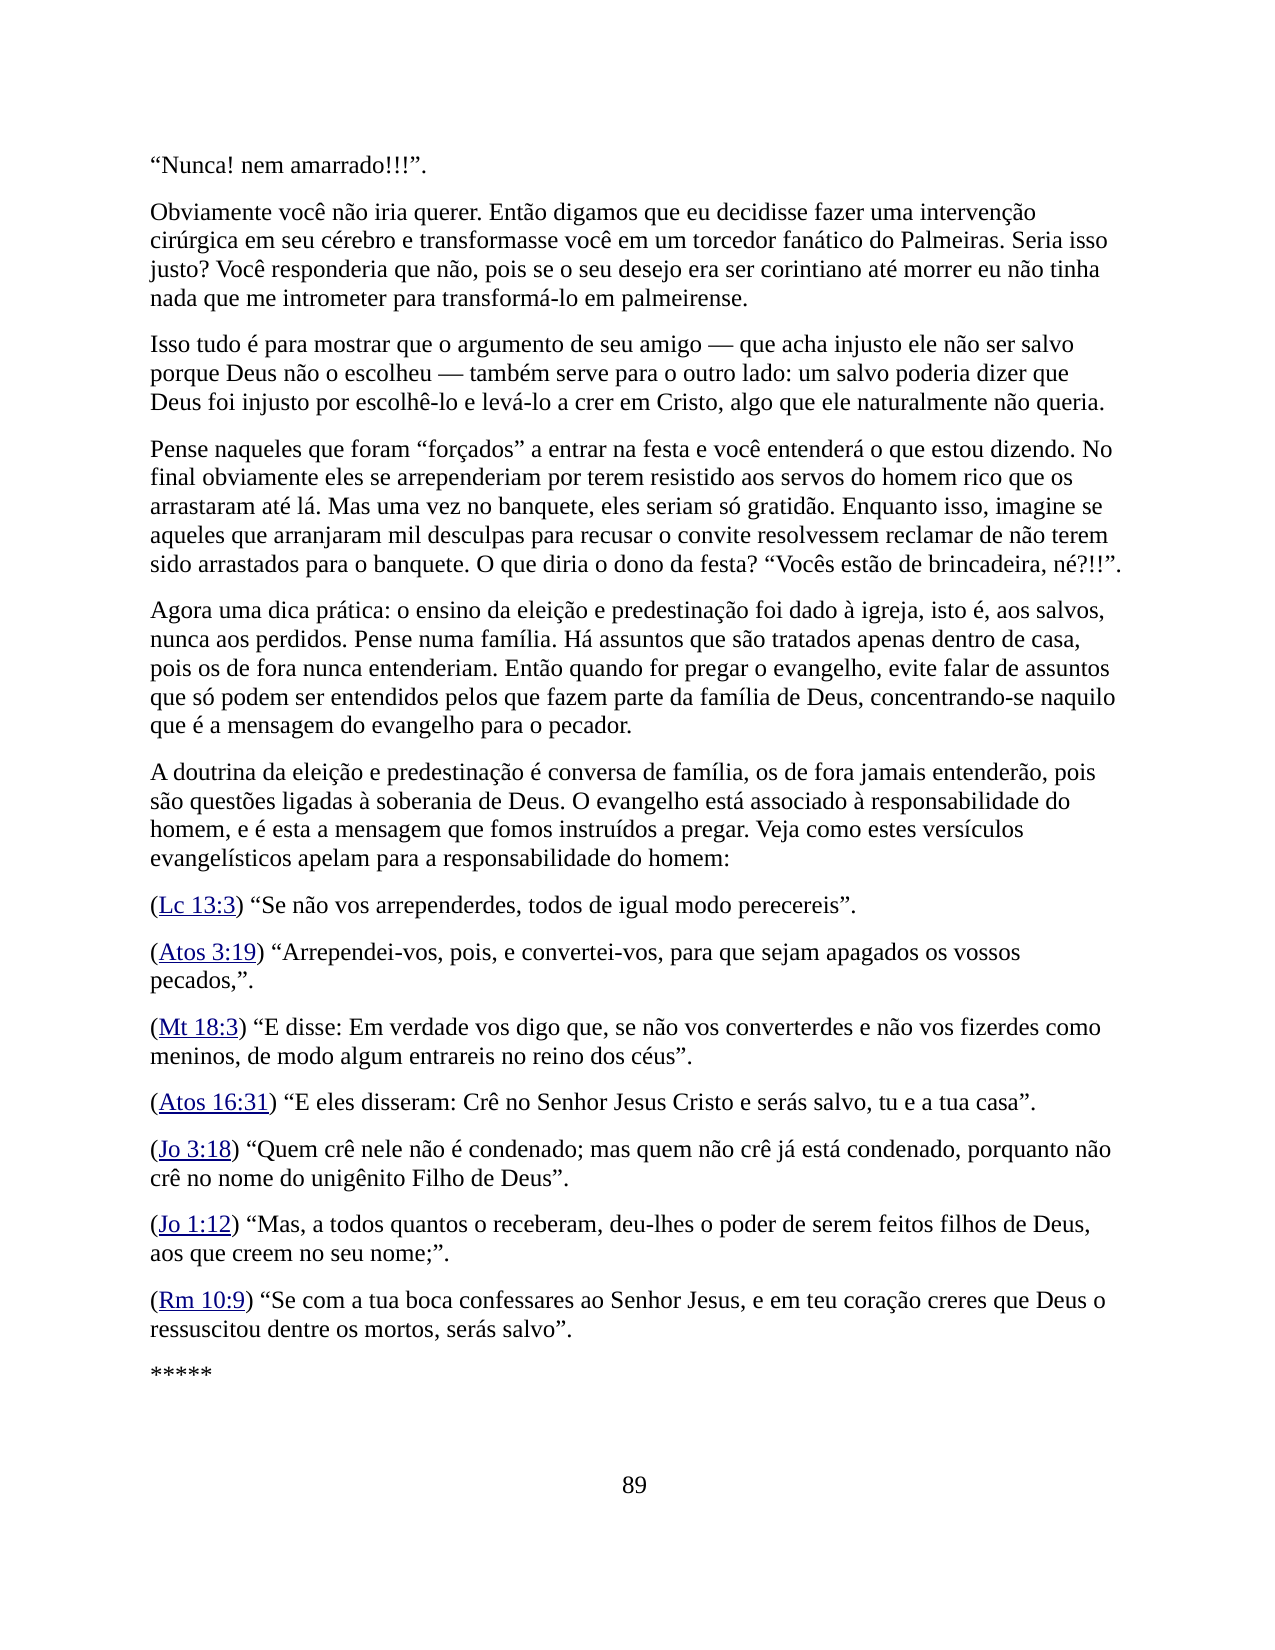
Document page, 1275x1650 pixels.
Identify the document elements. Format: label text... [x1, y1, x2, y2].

text (Lc 13:3) “Se não vos arrependerdes, todos de igual modo perecereis”. [150, 890, 1125, 919]
text (Atos 3:19) “Arrependei-vos, pois, e convertei-vos, para que sejam apagados os vossos pecados,”. [150, 937, 1125, 994]
text Isso tudo é para mostrar que o argumento de seu amigo — que acha injusto ele não ser salvo porque Deus não o escolheu — também serve para o outro lado: um salvo poderia dizer que Deus foi injusto por escolhê-lo e levá-lo a crer em Cristo, algo que ele naturalmente não queria. [150, 329, 1125, 416]
text (Atos 16:31) “E eles disseram: Crê no Senhor Jesus Cristo e serás salvo, tu e a tua casa”. [150, 1087, 1125, 1116]
text “Nunca! nem amarrado!!!”. [150, 150, 1125, 179]
text (Mt 18:3) “E disse: Em verdade vos digo que, se não vos converterdes e não vos fizerdes como meninos, de modo algum entrareis no reino dos céus”. [150, 1012, 1125, 1069]
text Pense naqueles que foram “forçados” a entrar na festa e você entenderá o que estou dizendo. No final obviamente eles se arrependeriam por terem resistido aos servos do homem rico que os arrastaram até lá. Mas uma vez no banquete, eles seriam só gratidão. Enquanto isso, imagine se aqueles que arranjaram mil desculpas para recusar o convite resolvessem reclamar de não terem sido arrastados para o banquete. O que diria o dono da festa? “Vocês estão de brincadeira, né?!!”. [150, 434, 1125, 577]
text ***** [150, 1360, 1125, 1389]
text Obviamente você não iria querer. Então digamos que eu decidisse fazer uma intervenção cirúrgica em seu cérebro e transformasse você em um torcedor fanático do Palmeiras. Seria isso justo? Você responderia que não, pois se o seu desejo era ser corintiano até morrer eu não tinha nada que me intrometer para transformá-lo em palmeirense. [150, 197, 1125, 312]
text (Rm 10:9) “Se com a tua boca confessares ao Senhor Jesus, e em teu coração creres que Deus o ressuscitou dentre os mortos, serás salvo”. [150, 1285, 1125, 1342]
text (Jo 3:18) “Quem crê nele não é condenado; mas quem não crê já está condenado, porquanto não crê no nome do unigênito Filho de Deus”. [150, 1134, 1125, 1192]
text (Jo 1:12) “Mas, a todos quantos o receberam, deu-lhes o poder de serem feitos filhos de Deus, aos que creem no seu nome;”. [150, 1209, 1125, 1267]
text A doutrina da eleição e predestinação é conversa de família, os de fora jamais entenderão, pois são questões ligadas à soberania de Deus. O evangelho está associado à responsabilidade do homem, e é esta a mensagem que fomos instruídos a pregar. Veja como estes versículos evangelísticos apelam para a responsabilidade do homem: [150, 757, 1125, 872]
text Agora uma dica prática: o ensino da eleição e predestinação foi dado à igreja, isto é, aos salvos, nunca aos perdidos. Pense numa família. Há assuntos que são tratados apenas dentro de casa, pois os de fora nunca entenderiam. Então quando for pregar o evangelho, evite falar de assuntos que só podem ser entendidos pelos que fazem parte da família de Deus, concentrando-se naquilo que é a mensagem do evangelho para o pecador. [150, 595, 1125, 739]
